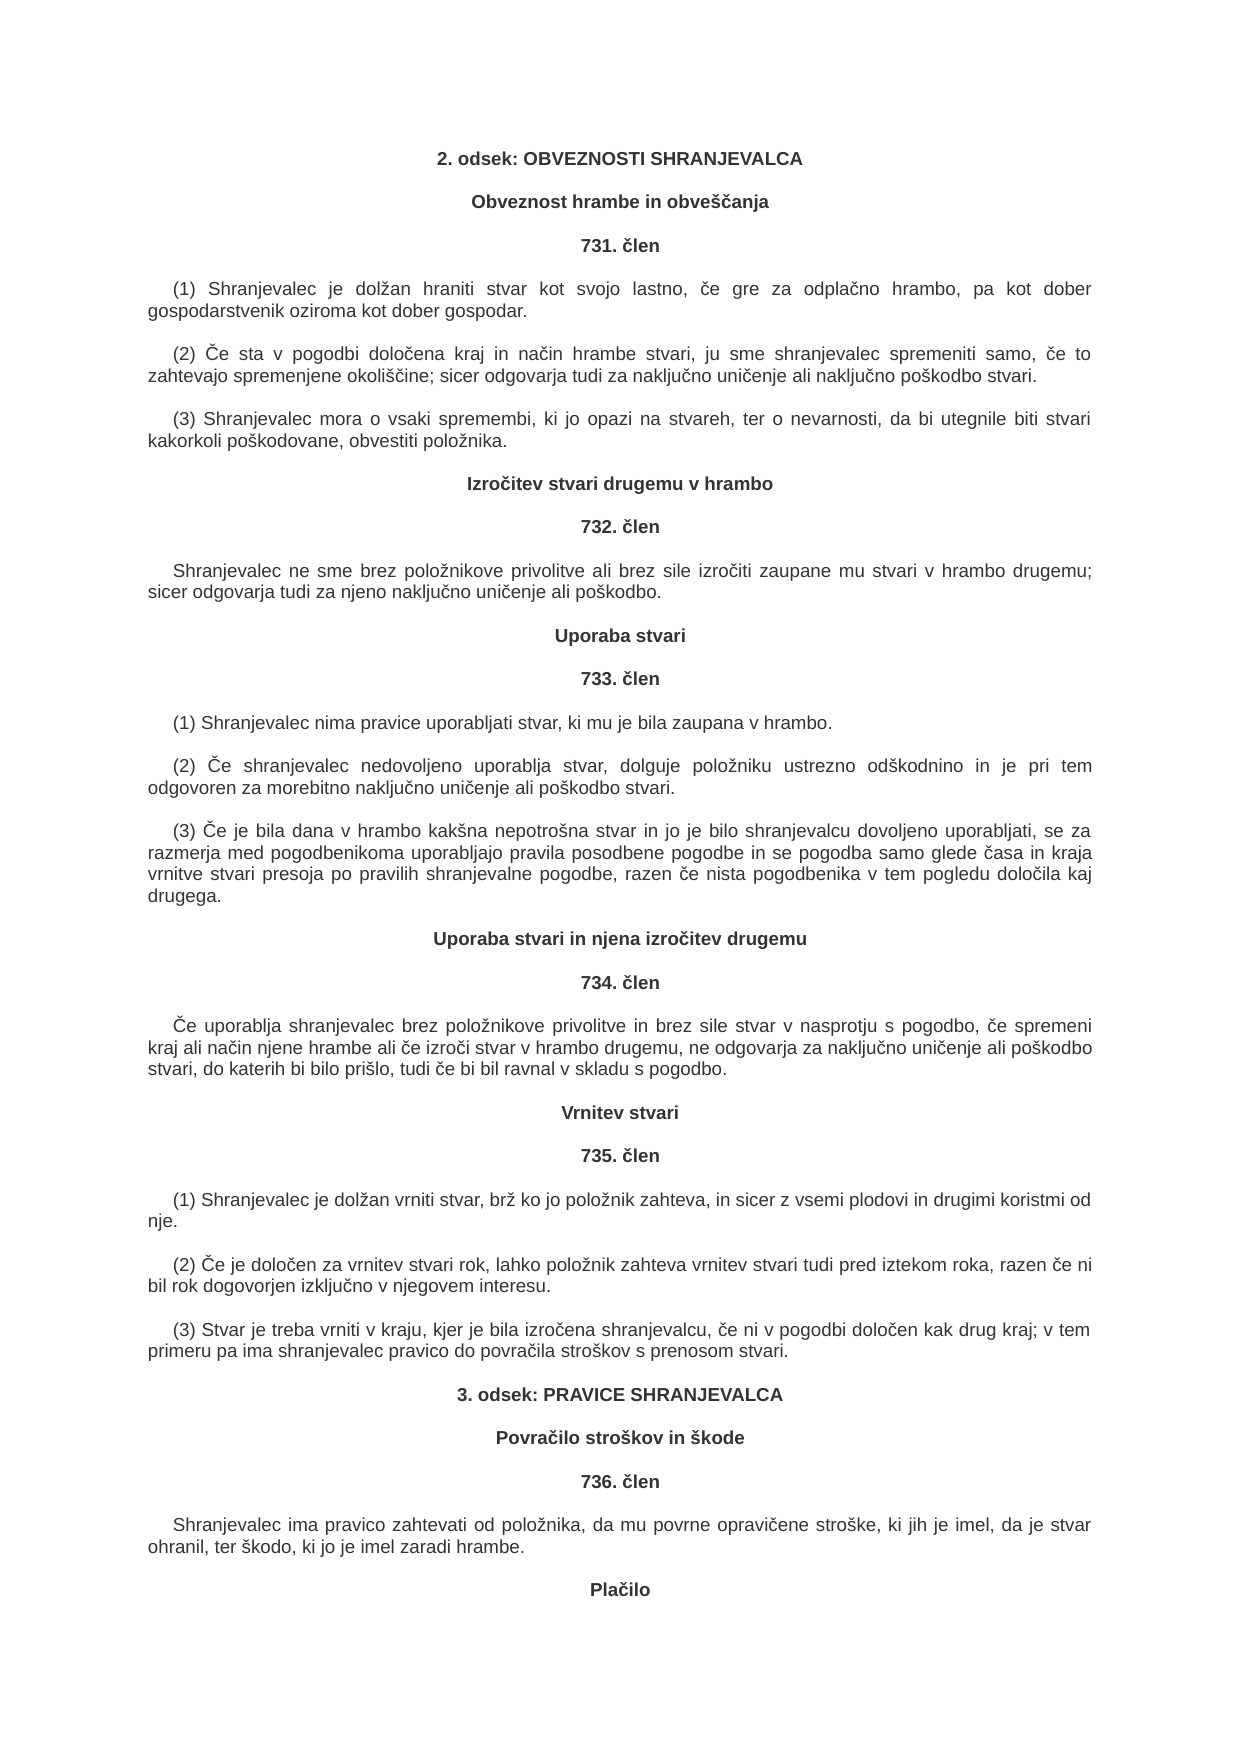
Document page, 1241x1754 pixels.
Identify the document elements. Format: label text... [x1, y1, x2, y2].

text Obveznost hrambe in obveščanja [148, 191, 1093, 213]
text Če uporablja shranjevalec brez položnikove privolitve in brez sile stvar v nasprotju s pogodbo, če spremeni kraj ali način njene hrambe ali če izroči stvar v hrambo drugemu, ne odgovarja za naključno uničenje ali poškodbo stvari, do katerih bi bilo prišlo, tudi če bi bil ravnal v skladu s pogodbo. [148, 1015, 1093, 1080]
text (1) Shranjevalec je dolžan hraniti stvar kot svojo lastno, če gre za odplačno hrambo, pa kot dober gospodarstvenik oziroma kot dober gospodar. [148, 278, 1093, 321]
text (1) Shranjevalec nima pravice uporabljati stvar, ki mu je bila zaupana v hrambo. [148, 712, 1093, 733]
text 736. člen [148, 1470, 1093, 1492]
text (3) Shranjevalec mora o vsaki spremembi, ki jo opazi na stvareh, ter o nevarnosti, da bi utegnile biti stvari kakorkoli poškodovane, obvestiti položnika. [148, 408, 1093, 451]
text Uporaba stvari in njena izročitev drugemu [148, 928, 1093, 950]
text (3) Stvar je treba vrniti v kraju, kjer je bila izročena shranjevalcu, če ni v pogodbi določen kak drug kraj; v tem primeru pa ima shranjevalec pravico do povračila stroškov s prenosom stvari. [148, 1318, 1093, 1362]
text 732. člen [148, 516, 1093, 538]
text Povračilo stroškov in škode [148, 1427, 1093, 1448]
text Shranjevalec ne sme brez položnikove privolitve ali brez sile izročiti zaupane mu stvari v hrambo drugemu; sicer odgovarja tudi za njeno naključno uničenje ali poškodbo. [148, 560, 1093, 603]
text (2) Če shranjevalec nedovoljeno uporablja stvar, dolguje položniku ustrezno odškodnino in je pri tem odgovoren za morebitno naključno uničenje ali poškodbo stvari. [148, 755, 1093, 798]
text Plačilo [148, 1579, 1093, 1600]
text Izročitev stvari drugemu v hrambo [148, 473, 1093, 494]
text 735. člen [148, 1145, 1093, 1167]
text (2) Če je določen za vrnitev stvari rok, lahko položnik zahteva vrnitev stvari tudi pred iztekom roka, razen če ni bil rok dogovorjen izključno v njegovem interesu. [148, 1253, 1093, 1297]
text 733. člen [148, 668, 1093, 690]
text (2) Če sta v pogodbi določena kraj in način hrambe stvari, ju sme shranjevalec spremeniti samo, če to zahtevajo spremenjene okoliščine; sicer odgovarja tudi za naključno uničenje ali naključno poškodbo stvari. [148, 343, 1093, 386]
text Shranjevalec ima pravico zahtevati od položnika, da mu povrne opravičene stroške, ki jih je imel, da je stvar ohranil, ter škodo, ki jo je imel zaradi hrambe. [148, 1514, 1093, 1557]
text Vrnitev stvari [148, 1102, 1093, 1123]
text 731. člen [148, 234, 1093, 256]
text (1) Shranjevalec je dolžan vrniti stvar, brž ko jo položnik zahteva, in sicer z vsemi plodovi in drugimi koristmi od nje. [148, 1188, 1093, 1232]
text 2. odsek: OBVEZNOSTI SHRANJEVALCA [148, 148, 1093, 169]
text (3) Če je bila dana v hrambo kakšna nepotrošna stvar in jo je bilo shranjevalcu dovoljeno uporabljati, se za razmerja med pogodbenikoma uporabljajo pravila posodbene pogodbe in se pogodba samo glede časa in kraja vrnitve stvari presoja po pravilih shranjevalne pogodbe, razen če nista pogodbenika v tem pogledu določila kaj drugega. [148, 820, 1093, 906]
text 3. odsek: PRAVICE SHRANJEVALCA [148, 1383, 1093, 1405]
text Uporaba stvari [148, 625, 1093, 646]
text 734. člen [148, 972, 1093, 993]
